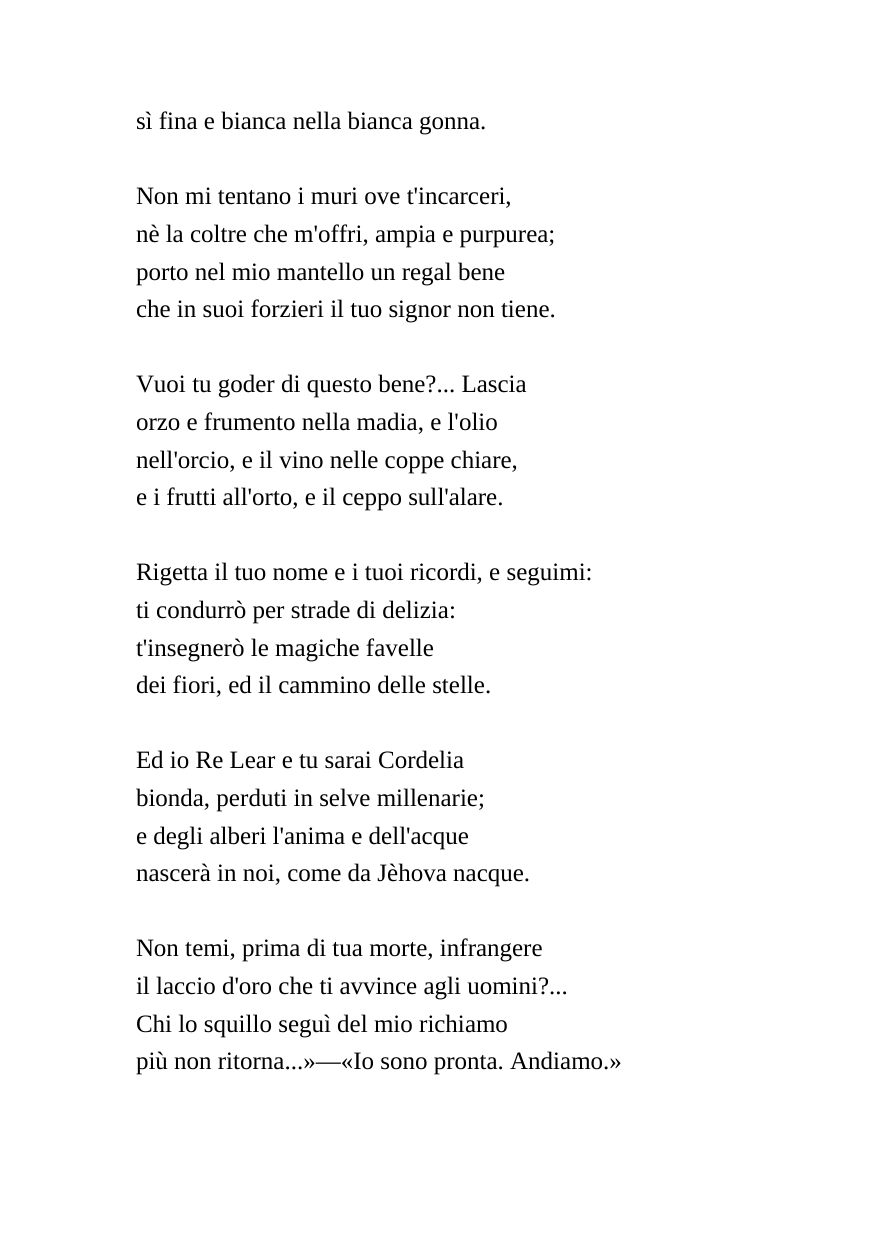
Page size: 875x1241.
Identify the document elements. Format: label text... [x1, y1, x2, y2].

text t'insegnerò le magiche favelle [106, 633, 768, 661]
text orzo e frumento nella madia, e l'olio [106, 407, 768, 436]
text Non mi tentano i muri ove t'incarceri, [106, 181, 768, 210]
text più non ritorna...»—«Io sono pronta. Andiamo.» [106, 1046, 768, 1075]
text e degli alberi l'anima e dell'acque [106, 821, 768, 849]
text porto nel mio mantello un regal bene [106, 257, 768, 285]
text Rigetta il tuo nome e i tuoi ricordi, e seguimi: [106, 557, 768, 586]
text nell'orcio, e il vino nelle coppe chiare, [106, 445, 768, 473]
text bionda, perduti in selve millenarie; [106, 783, 768, 812]
text Chi lo squillo seguì del mio richiamo [106, 1009, 768, 1037]
text dei fiori, ed il cammino delle stelle. [106, 670, 768, 699]
text il laccio d'oro che ti avvince agli uomini?... [106, 971, 768, 1000]
text che in suoi forzieri il tuo signor non tiene. [106, 294, 768, 323]
text Non temi, prima di tua morte, infrangere [106, 933, 768, 962]
text sì fina e bianca nella bianca gonna. [106, 106, 768, 135]
text nascerà in noi, come da Jèhova nacque. [106, 858, 768, 887]
text e i frutti all'orto, e il ceppo sull'alare. [106, 482, 768, 511]
text nè la coltre che m'offri, ampia e purpurea; [106, 219, 768, 248]
text Ed io Re Lear e tu sarai Cordelia [106, 746, 768, 774]
text Vuoi tu goder di questo bene?... Lascia [106, 369, 768, 398]
text ti condurrò per strade di delizia: [106, 595, 768, 624]
